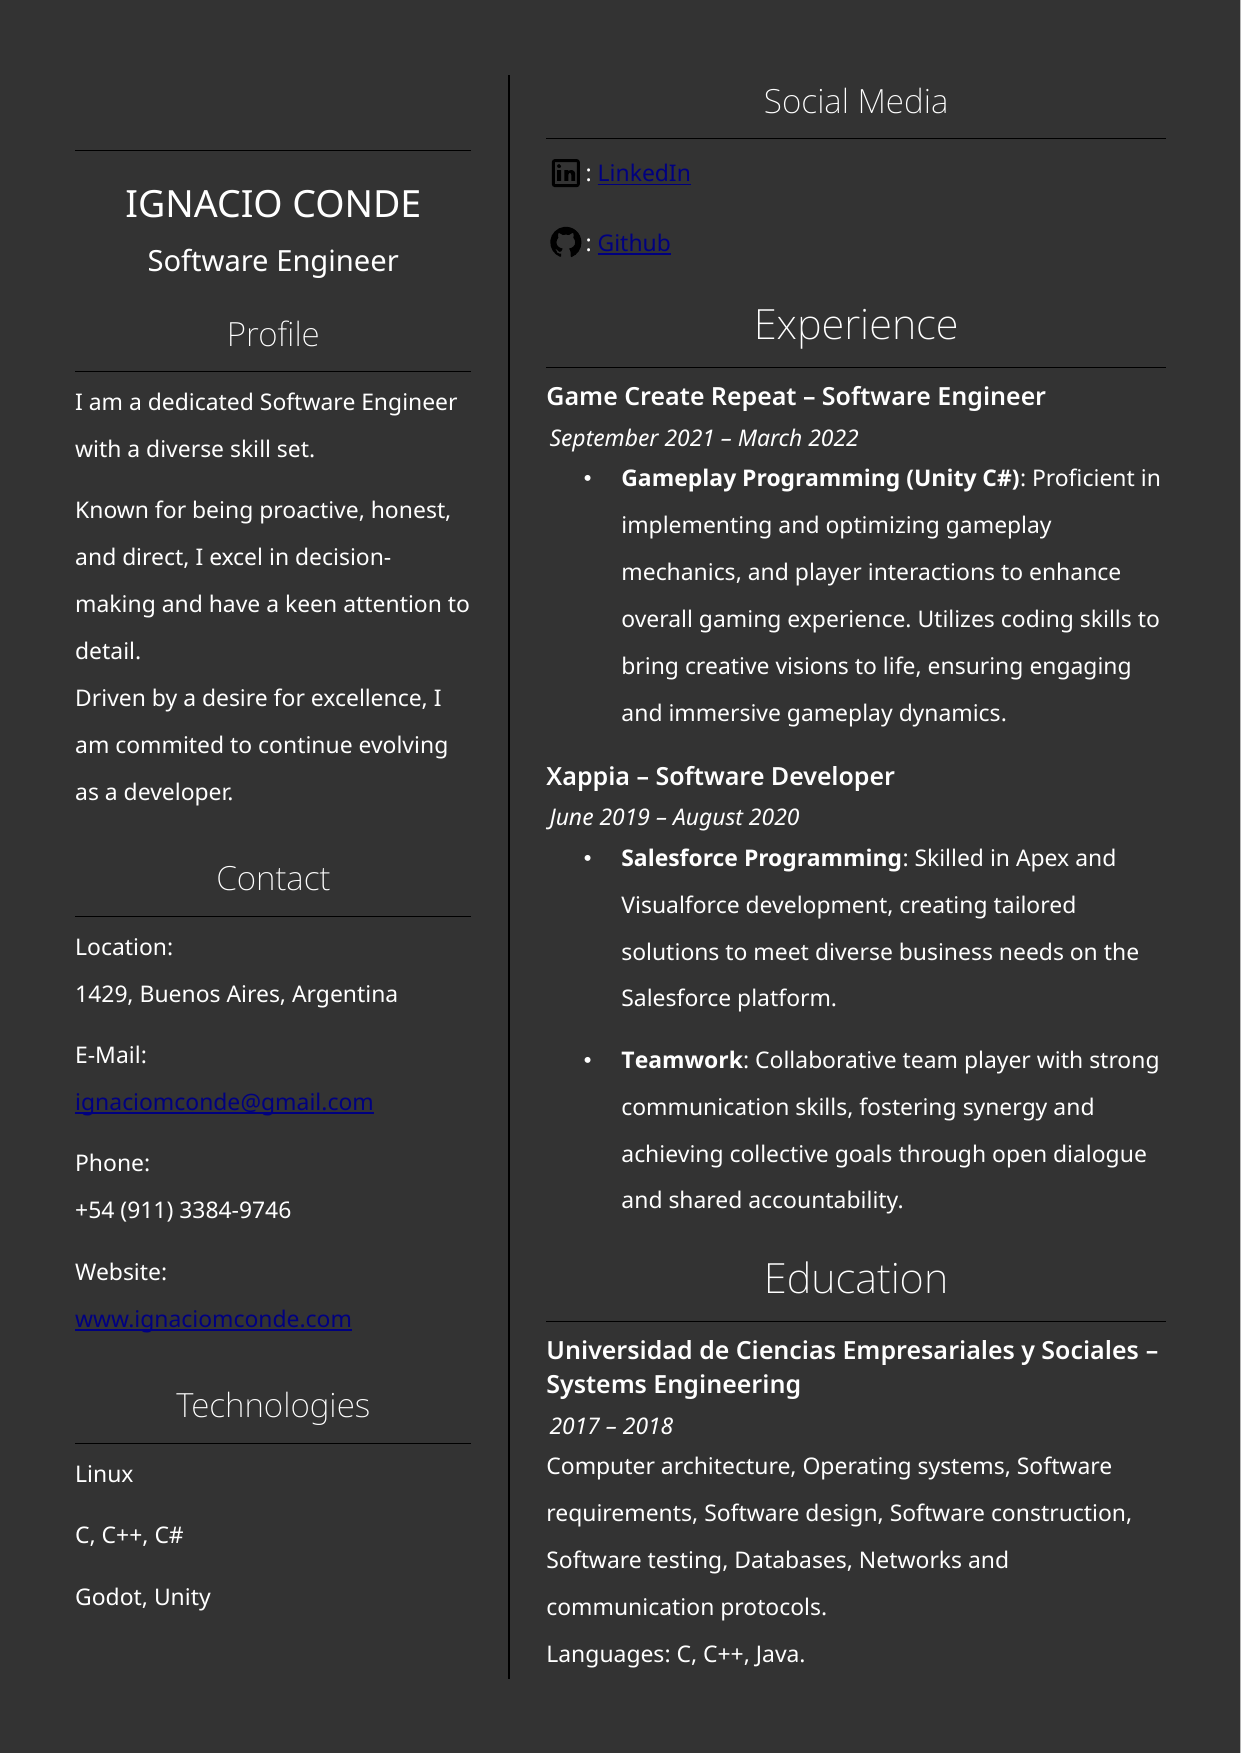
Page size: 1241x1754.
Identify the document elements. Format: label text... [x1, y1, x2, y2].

text E-Mail: ignaciomconde@gmail.com [75, 1039, 471, 1117]
subtitle ignacio conde [75, 177, 471, 228]
text : LinkedIn [546, 153, 1166, 193]
subtitle June 2019 – August 2020 [546, 798, 1166, 836]
text I am a dedicated Software Engineer with a diverse skill set. [75, 386, 471, 464]
list Salesforce Programming: Skilled in Apex and Visualforce development, creating tailored solutions to meet diverse business needs on the Salesforce platform. [584, 842, 1166, 1013]
subtitle Technologies [75, 1379, 471, 1443]
subtitle Experience [546, 292, 1166, 367]
subtitle Software Engineer [75, 240, 471, 280]
text Known for being proactive, honest, and direct, I excel in decision-making and have a keen attention to detail. Driven by a desire for excellence, I am commited to continue evolving as a developer. [75, 494, 471, 807]
text C, C++, C# [75, 1519, 471, 1550]
subtitle Game Create Repeat – Software Engineer [546, 379, 1166, 413]
subtitle Universidad de Ciencias Empresariales y Sociales – Systems Engineering [546, 1333, 1166, 1401]
text Computer architecture, Operating systems, Software requirements, Software design, Software construction, Software testing, Databases, Networks and communication protocols. Languages: C, C++, Java. [546, 1450, 1166, 1669]
text Website: www.ignaciomconde.com [75, 1256, 471, 1334]
subtitle Education [546, 1246, 1166, 1321]
text : Github [546, 223, 1166, 262]
list Teamwork: Collaborative team player with strong communication skills, fostering synergy and achieving collective goals through open dialogue and shared accountability. [584, 1044, 1166, 1216]
subtitle Contact [75, 852, 471, 916]
subtitle Xappia – Software Developer [546, 758, 1166, 792]
text Location: 1429, Buenos Aires, Argentina [75, 931, 471, 1009]
text Godot, Unity [75, 1581, 471, 1612]
subtitle Social Media [546, 75, 1166, 138]
list Gameplay Programming (Unity C#): Proficient in implementing and optimizing gameplay mechanics, and player interactions to enhance overall gaming experience. Utilizes coding skills to bring creative visions to life, ensuring engaging and immersive gameplay dynamics. [584, 462, 1166, 728]
text Linux [75, 1458, 471, 1489]
text Phone: +54 (911) 3384-9746 [75, 1147, 471, 1226]
subtitle 2017 – 2018 [546, 1407, 1166, 1444]
subtitle September 2021 – March 2022 [546, 419, 1166, 456]
subtitle Profile [75, 308, 471, 371]
